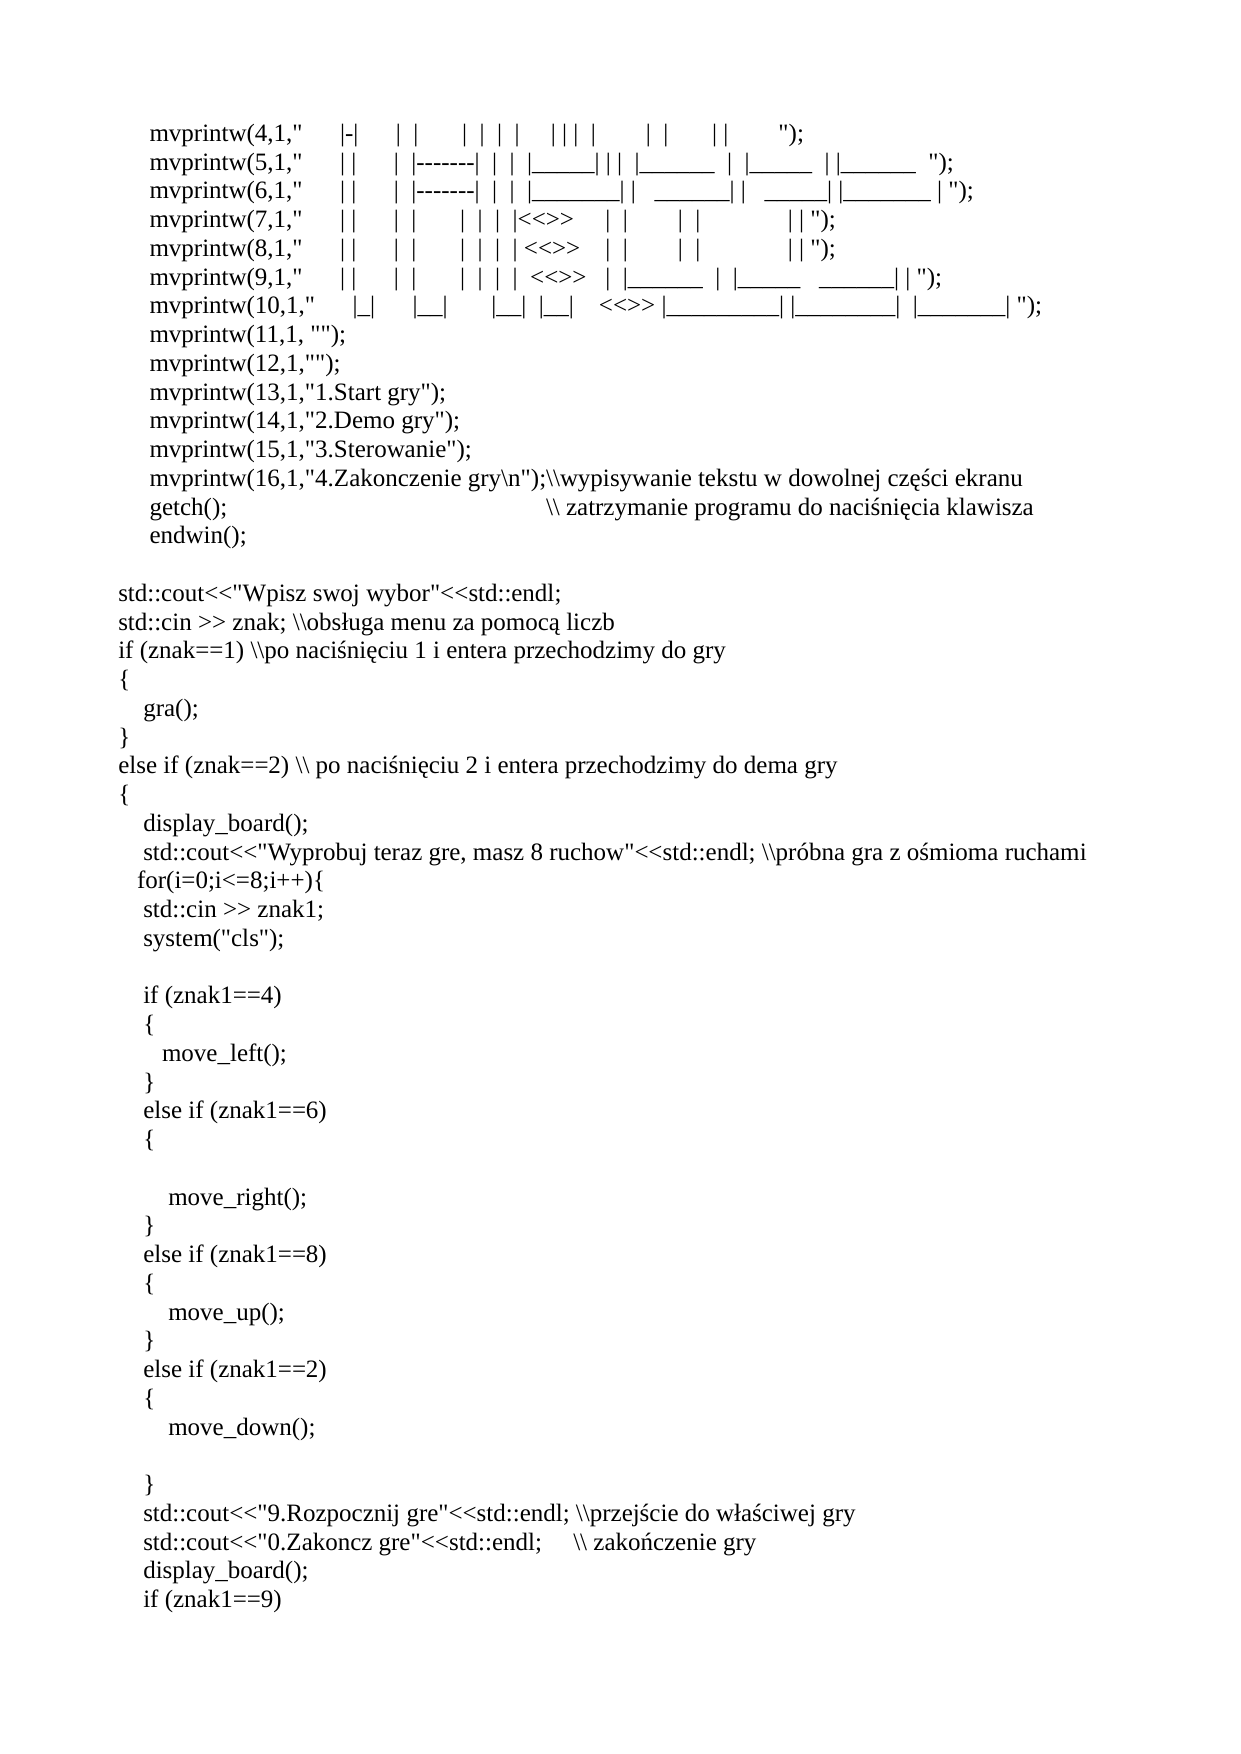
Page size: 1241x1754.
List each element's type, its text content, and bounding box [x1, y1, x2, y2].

text { [118, 664, 1122, 693]
text } [118, 1067, 1122, 1096]
text { [118, 1124, 1122, 1153]
text else if (znak1==6) [118, 1096, 1122, 1124]
text { [118, 1009, 1122, 1038]
text else if (znak==2) \\ po naciśnięciu 2 i entera przechodzimy do dema gry [118, 751, 1122, 779]
text mvprintw(15,1,"3.Sterowanie"); [118, 434, 1122, 463]
text display_board(); [118, 1556, 1122, 1584]
text std::cout<<"Wpisz swoj wybor"<<std::endl; [118, 578, 1122, 607]
text mvprintw(10,1," |_| |__| |__| |__| <<>> |_________| |________| |_______| "); [118, 291, 1122, 319]
text mvprintw(13,1,"1.Start gry"); [118, 377, 1122, 406]
text else if (znak1==2) [118, 1354, 1122, 1383]
text move_right(); [118, 1182, 1122, 1211]
text else if (znak1==8) [118, 1239, 1122, 1268]
text } [118, 722, 1122, 751]
text mvprintw(11,1, ""); [118, 319, 1122, 348]
text mvprintw(14,1,"2.Demo gry"); [118, 406, 1122, 434]
text gra(); [118, 693, 1122, 722]
text mvprintw(7,1," | | | | | | | |<<>> | | | | | | "); [118, 204, 1122, 233]
text { [118, 779, 1122, 808]
text { [118, 1383, 1122, 1412]
text std::cin >> znak1; [118, 894, 1122, 923]
text if (znak1==4) [118, 981, 1122, 1009]
text mvprintw(4,1," |-| | | | | | | | | | | | | | | "); [118, 118, 1122, 147]
text endwin(); [118, 521, 1122, 549]
text mvprintw(8,1," | | | | | | | | <<>> | | | | | | "); [118, 233, 1122, 262]
text move_left(); [118, 1038, 1122, 1067]
text for(i=0;i<=8;i++){ [118, 866, 1122, 894]
text std::cin >> znak; \\obsługa menu za pomocą liczb [118, 607, 1122, 636]
text getch(); \\ zatrzymanie programu do naciśnięcia klawisza [118, 492, 1122, 521]
text } [118, 1469, 1122, 1498]
text std::cout<<"Wyprobuj teraz gre, masz 8 ruchow"<<std::endl; \\próbna gra z ośmioma ruchami [118, 837, 1122, 866]
text mvprintw(16,1,"4.Zakonczenie gry\n");\\wypisywanie tekstu w dowolnej części ekranu [118, 463, 1122, 492]
text std::cout<<"0.Zakoncz gre"<<std::endl; \\ zakończenie gry [118, 1527, 1122, 1556]
text system("cls"); [118, 923, 1122, 952]
text move_down(); [118, 1412, 1122, 1441]
text } [118, 1326, 1122, 1354]
text } [118, 1211, 1122, 1239]
text mvprintw(9,1," | | | | | | | | <<>> | |______ | |_____ ______| | "); [118, 262, 1122, 291]
text display_board(); [118, 808, 1122, 837]
text { [118, 1268, 1122, 1297]
text move_up(); [118, 1297, 1122, 1326]
text mvprintw(12,1,""); [118, 348, 1122, 377]
text if (znak==1) \\po naciśnięciu 1 i entera przechodzimy do gry [118, 636, 1122, 664]
text mvprintw(6,1," | | | |-------| | | |_______| | ______| | _____| |_______ | "); [118, 176, 1122, 204]
text if (znak1==9) [118, 1584, 1122, 1613]
text std::cout<<"9.Rozpocznij gre"<<std::endl; \\przejście do właściwej gry [118, 1498, 1122, 1527]
text mvprintw(5,1," | | | |-------| | | |_____| | | |______ | |_____ | |______ "); [118, 147, 1122, 176]
